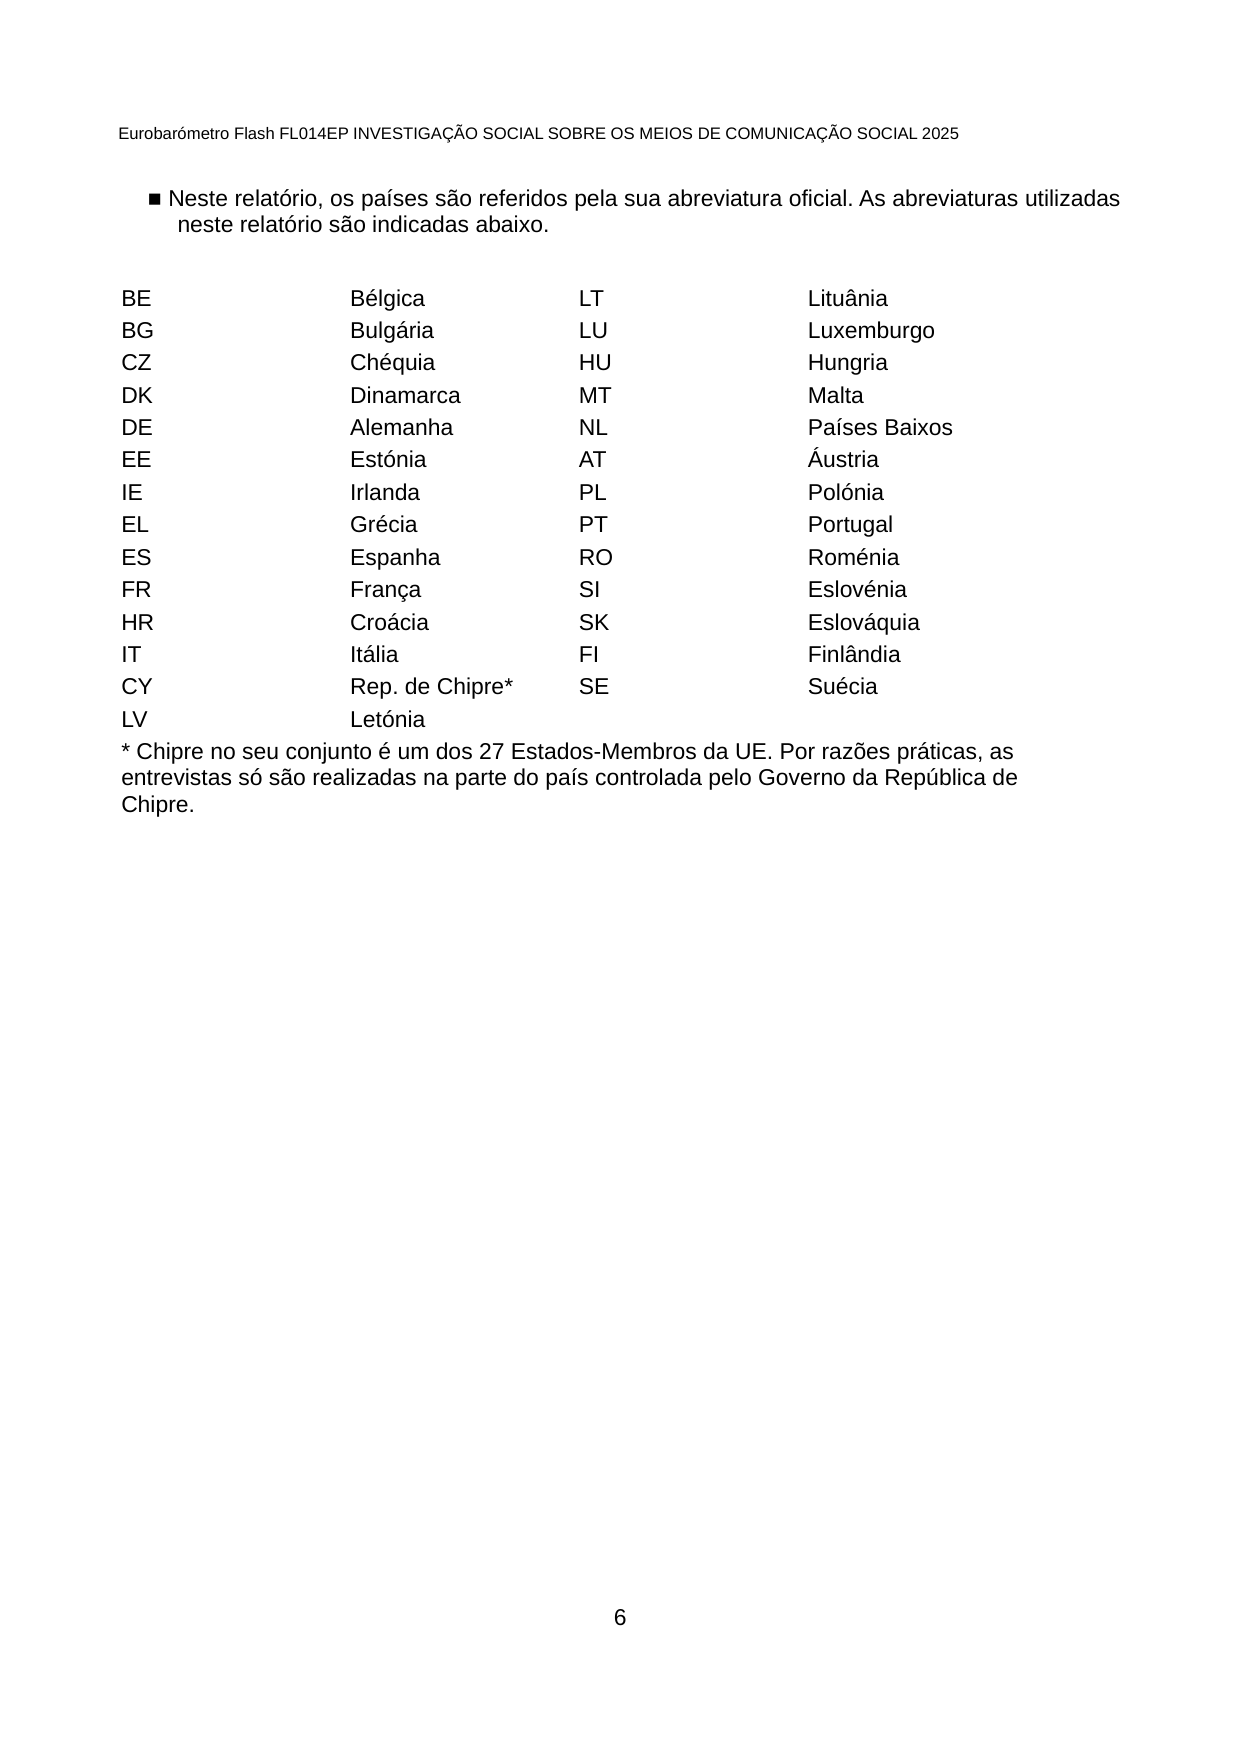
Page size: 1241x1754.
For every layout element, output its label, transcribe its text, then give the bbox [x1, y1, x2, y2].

table_cell Luxemburgo [805, 314, 1033, 346]
table_cell ES [118, 541, 347, 573]
table_cell MT [576, 379, 805, 411]
table_cell Espanha [347, 541, 576, 573]
table_cell [576, 703, 805, 735]
table_cell Rep. de Chipre* [347, 670, 576, 703]
table_cell Suécia [805, 670, 1033, 703]
table_cell NL [576, 411, 805, 443]
table_cell LU [576, 314, 805, 346]
table_cell FI [576, 638, 805, 670]
table_cell Portugal [805, 508, 1033, 541]
table_cell BG [118, 314, 347, 346]
table_cell LV [118, 703, 347, 735]
table_cell França [347, 573, 576, 605]
table_cell EE [118, 444, 347, 476]
table_cell IT [118, 638, 347, 670]
table_cell Grécia [347, 508, 576, 541]
table_cell Alemanha [347, 411, 576, 443]
table_cell HU [576, 346, 805, 379]
table_cell CZ [118, 346, 347, 379]
table_cell Áustria [805, 444, 1033, 476]
table_cell DK [118, 379, 347, 411]
table_cell HR [118, 605, 347, 638]
table_cell Estónia [347, 444, 576, 476]
table_cell Bulgária [347, 314, 576, 346]
table_cell PT [576, 508, 805, 541]
table_cell RO [576, 541, 805, 573]
table_cell Malta [805, 379, 1033, 411]
text ■ Neste relatório, os países são referidos pela sua abreviatura oficial. As abreviaturas utilizadas neste relatório são indicadas abaixo. [148, 184, 1122, 237]
table_cell Itália [347, 638, 576, 670]
table_cell Hungria [805, 346, 1033, 379]
table_cell Eslováquia [805, 605, 1033, 638]
table_cell Eslovénia [805, 573, 1033, 605]
table_cell Finlândia [805, 638, 1033, 670]
table_cell SI [576, 573, 805, 605]
table_cell Croácia [347, 605, 576, 638]
table_cell IE [118, 476, 347, 508]
table_cell CY [118, 670, 347, 703]
table_cell AT [576, 444, 805, 476]
table_cell Letónia [347, 703, 576, 735]
table_cell Irlanda [347, 476, 576, 508]
table_cell SK [576, 605, 805, 638]
table_cell DE [118, 411, 347, 443]
table_cell EL [118, 508, 347, 541]
table_header BE [118, 281, 347, 314]
table_cell SE [576, 670, 805, 703]
table_cell Chéquia [347, 346, 576, 379]
table_cell Dinamarca [347, 379, 576, 411]
table_cell Países Baixos [805, 411, 1033, 443]
table_cell FR [118, 573, 347, 605]
table_cell * Chipre no seu conjunto é um dos 27 Estados-Membros da UE. Por razões práticas, as entrevistas só são realizadas na parte do país controlada pelo Governo da República de Chipre. [118, 735, 1033, 820]
table_cell [805, 703, 1033, 735]
table_cell PL [576, 476, 805, 508]
table_cell Polónia [805, 476, 1033, 508]
table_header LT [576, 281, 805, 314]
table_header Bélgica [347, 281, 576, 314]
table_header Lituânia [805, 281, 1033, 314]
table_cell Roménia [805, 541, 1033, 573]
